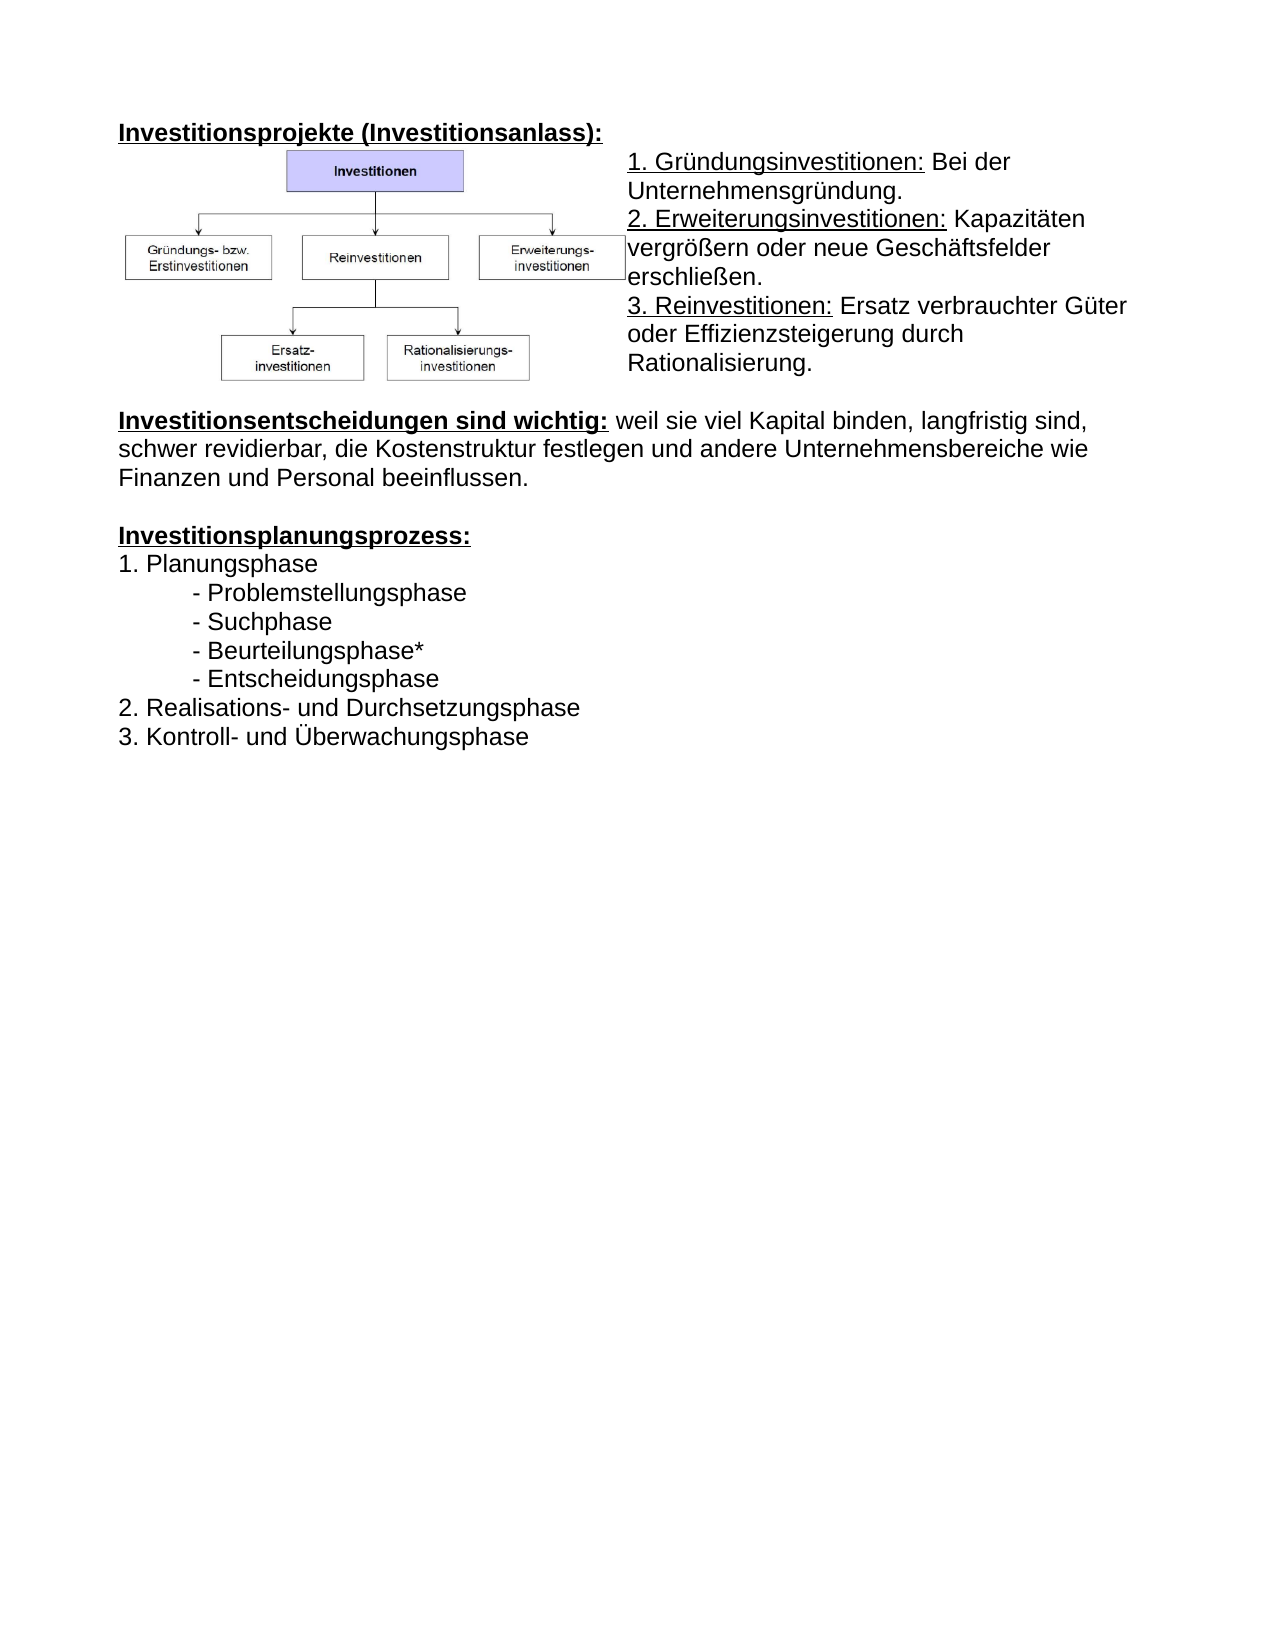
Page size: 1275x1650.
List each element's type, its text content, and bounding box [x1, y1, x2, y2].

text 2. Erweiterungsinvestitionen: Kapazitäten vergrößern oder neue Geschäftsfelder erschließen. [627, 204, 1157, 291]
text - Suchphase [118, 607, 1157, 636]
text 2. Realisations- und Durchsetzungsphase [118, 693, 1157, 722]
text - Entscheidungsphase [118, 664, 1157, 693]
text - Problemstellungsphase [118, 578, 1157, 607]
text Investitionsprojekte (Investitionsanlass): [118, 118, 1157, 147]
text 1. Gründungsinvestitionen: Bei der Unternehmensgründung. [627, 147, 1157, 204]
text Investitionsentscheidungen sind wichtig: weil sie viel Kapital binden, langfristig sind, schwer revidierbar, die Kostenstruktur festlegen und andere Unternehmensbereiche wie Finanzen und Personal beeinflussen. [118, 406, 1157, 492]
text 3. Reinvestitionen: Ersatz verbrauchter Güter oder Effizienzsteigerung durch Rationalisierung. [627, 291, 1157, 377]
picture [123, 147, 627, 381]
text Investitionsplanungsprozess: [118, 521, 1157, 549]
text - Beurteilungsphase* [118, 636, 1157, 664]
text 1. Planungsphase [118, 549, 1157, 578]
text 3. Kontroll- und Überwachungsphase [118, 722, 1157, 751]
